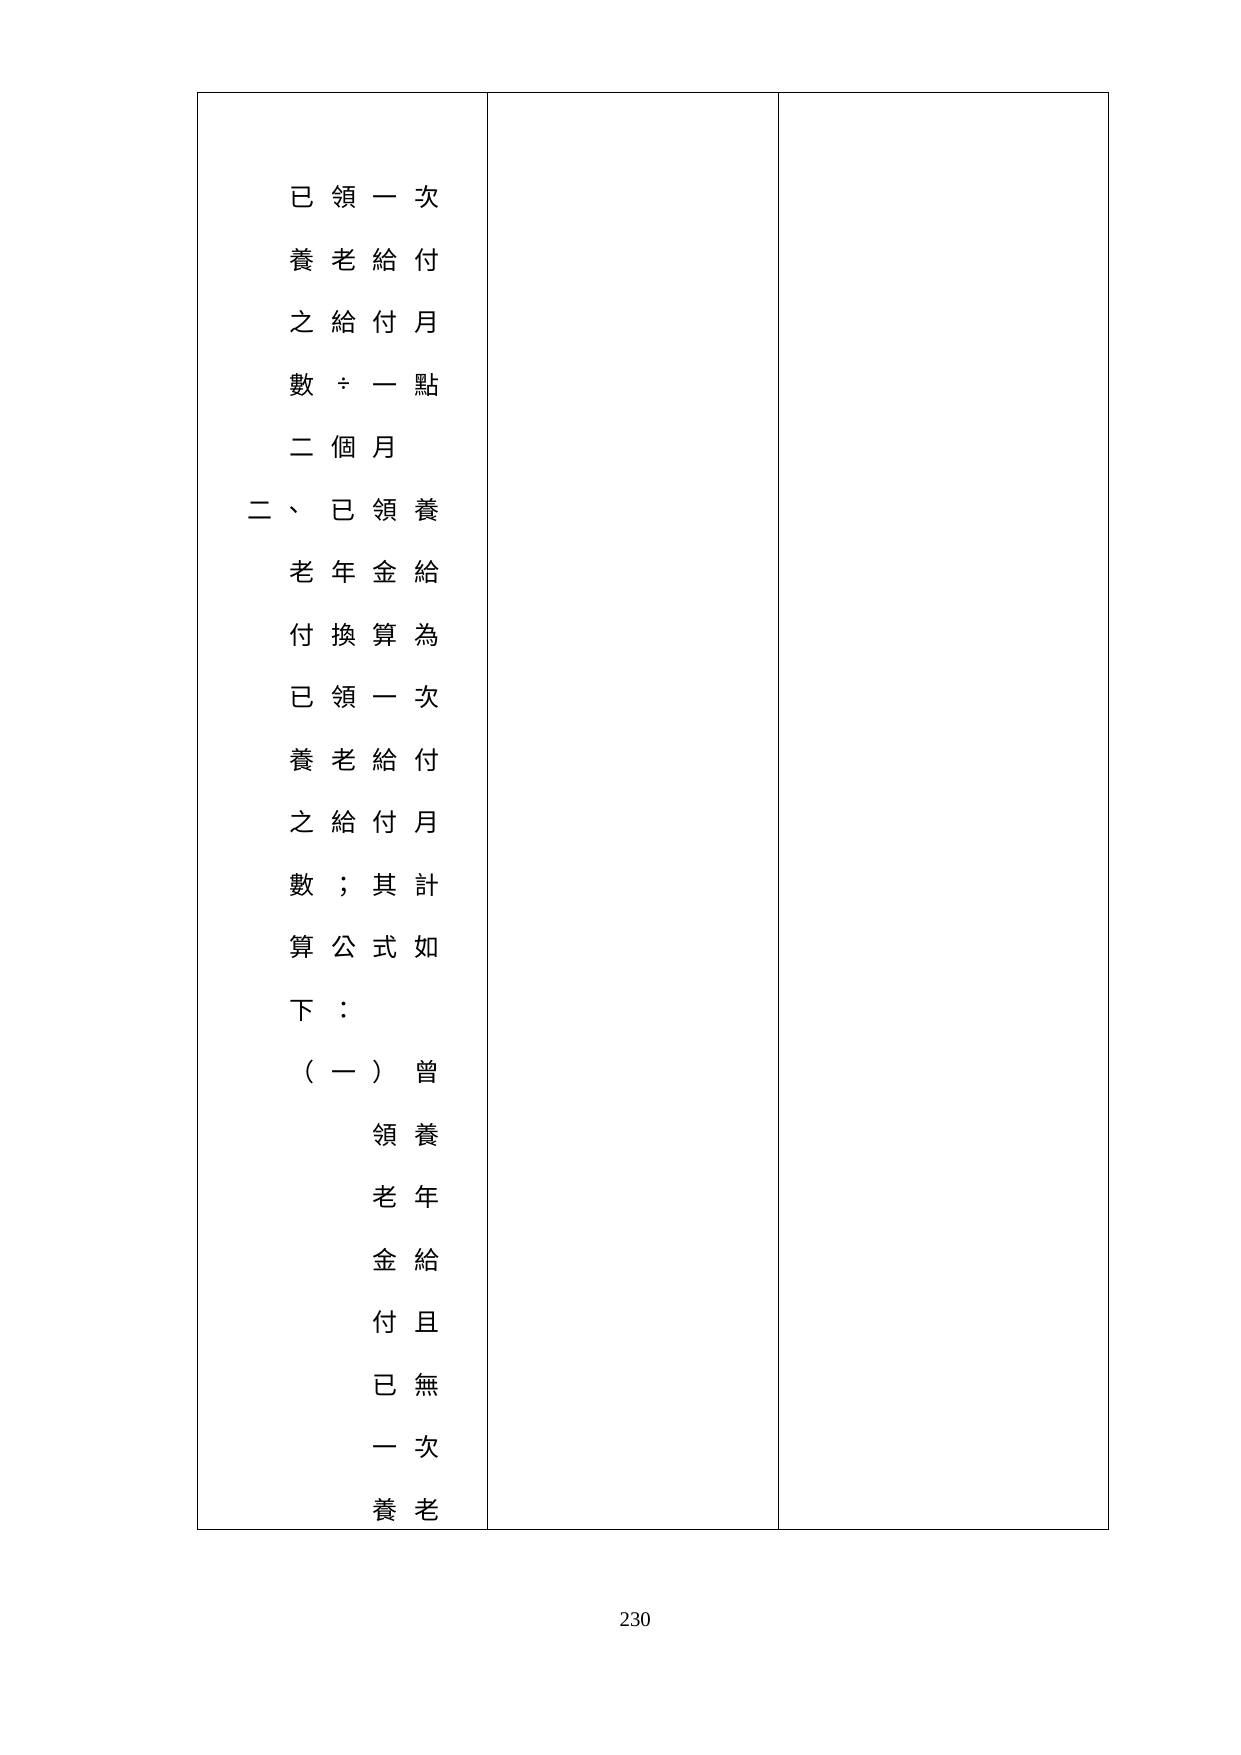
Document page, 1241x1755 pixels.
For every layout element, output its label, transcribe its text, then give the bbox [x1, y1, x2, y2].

table_cell 已領一次養老給付之給付月數÷一點二個月 二、已領養老年金給付換算為已領一次養老給付之給付月數；其計算公式如下： （一）曾領養老年金給付且已無一次養老 [198, 93, 487, 1529]
table_cell [779, 93, 1108, 1529]
table_cell [488, 93, 778, 1529]
